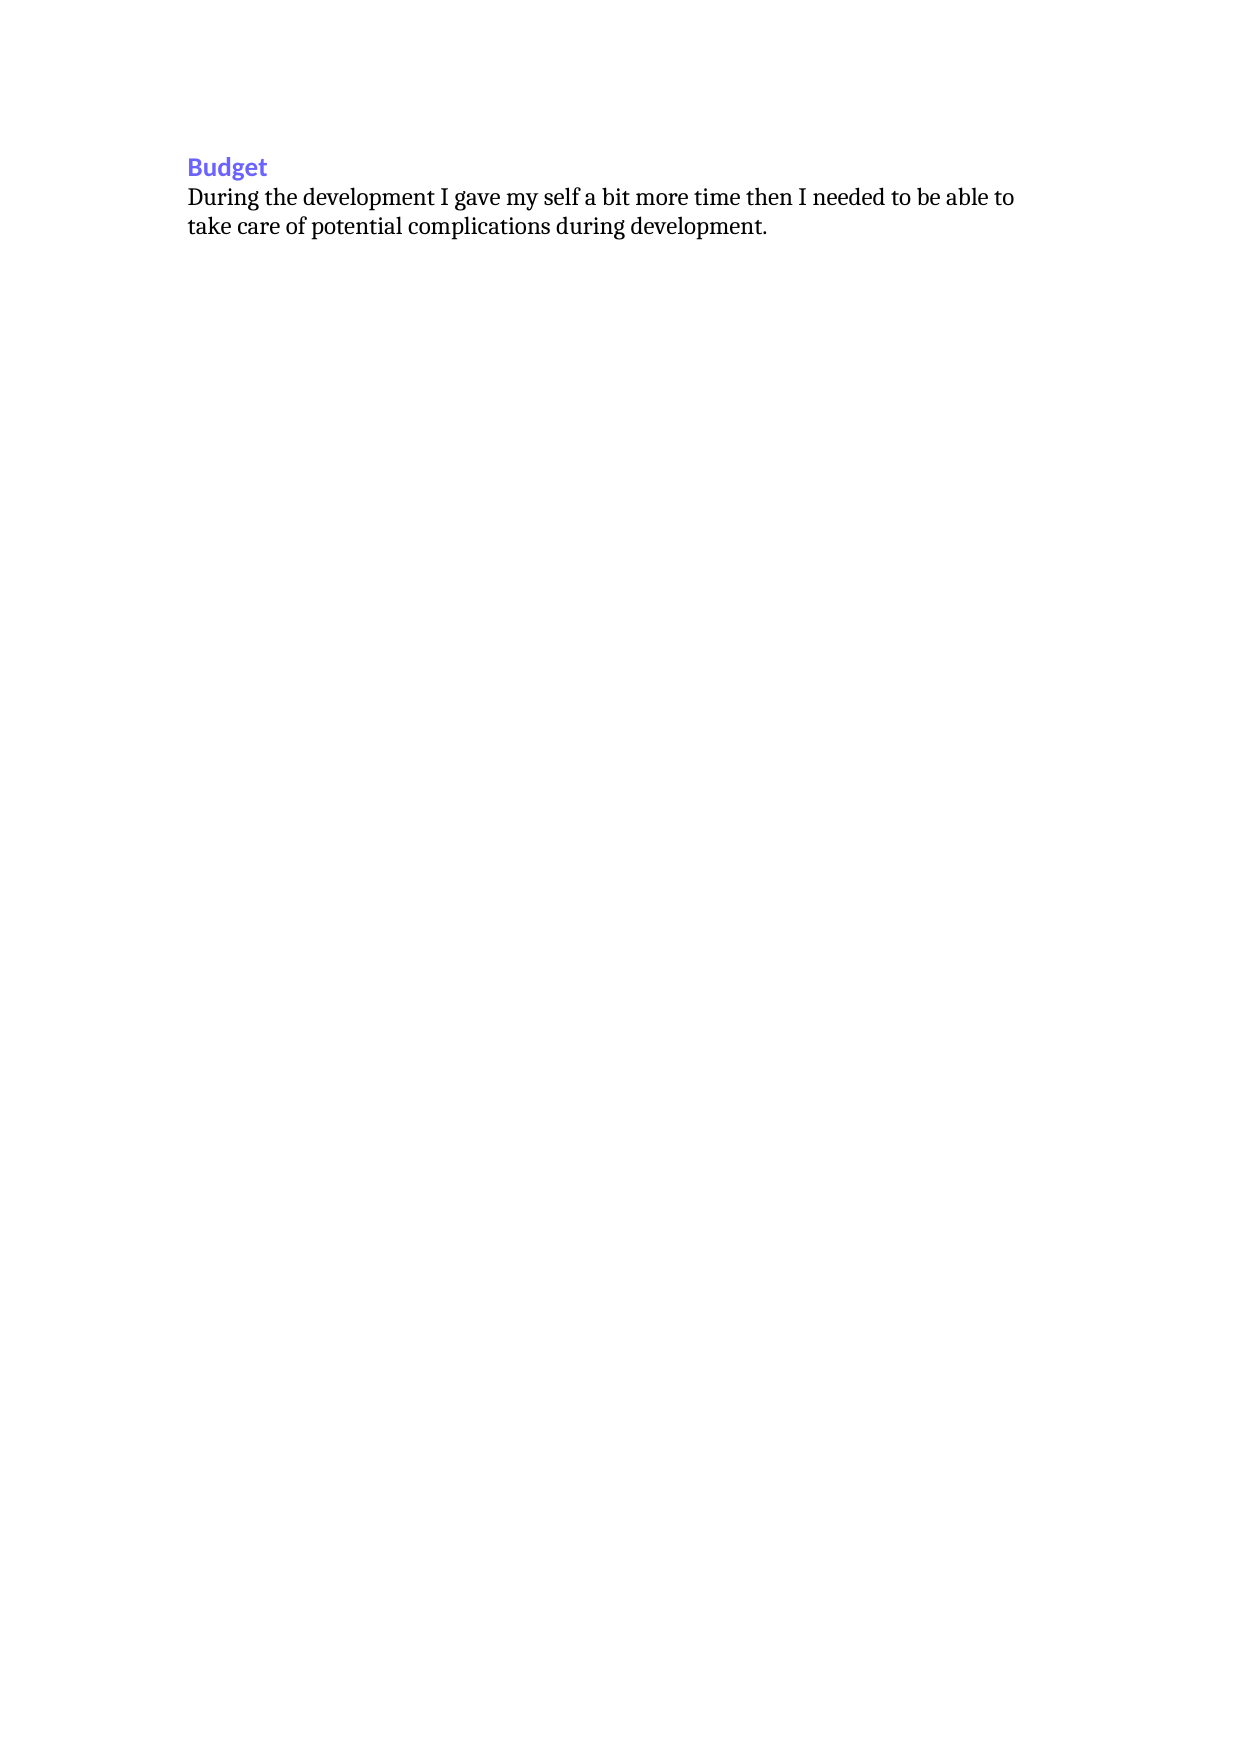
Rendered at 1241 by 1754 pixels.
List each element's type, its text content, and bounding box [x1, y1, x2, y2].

text During the development I gave my self a bit more time then I needed to be able to take care of potential complications during development. [187, 183, 1053, 241]
subtitle Budget [187, 150, 1053, 183]
